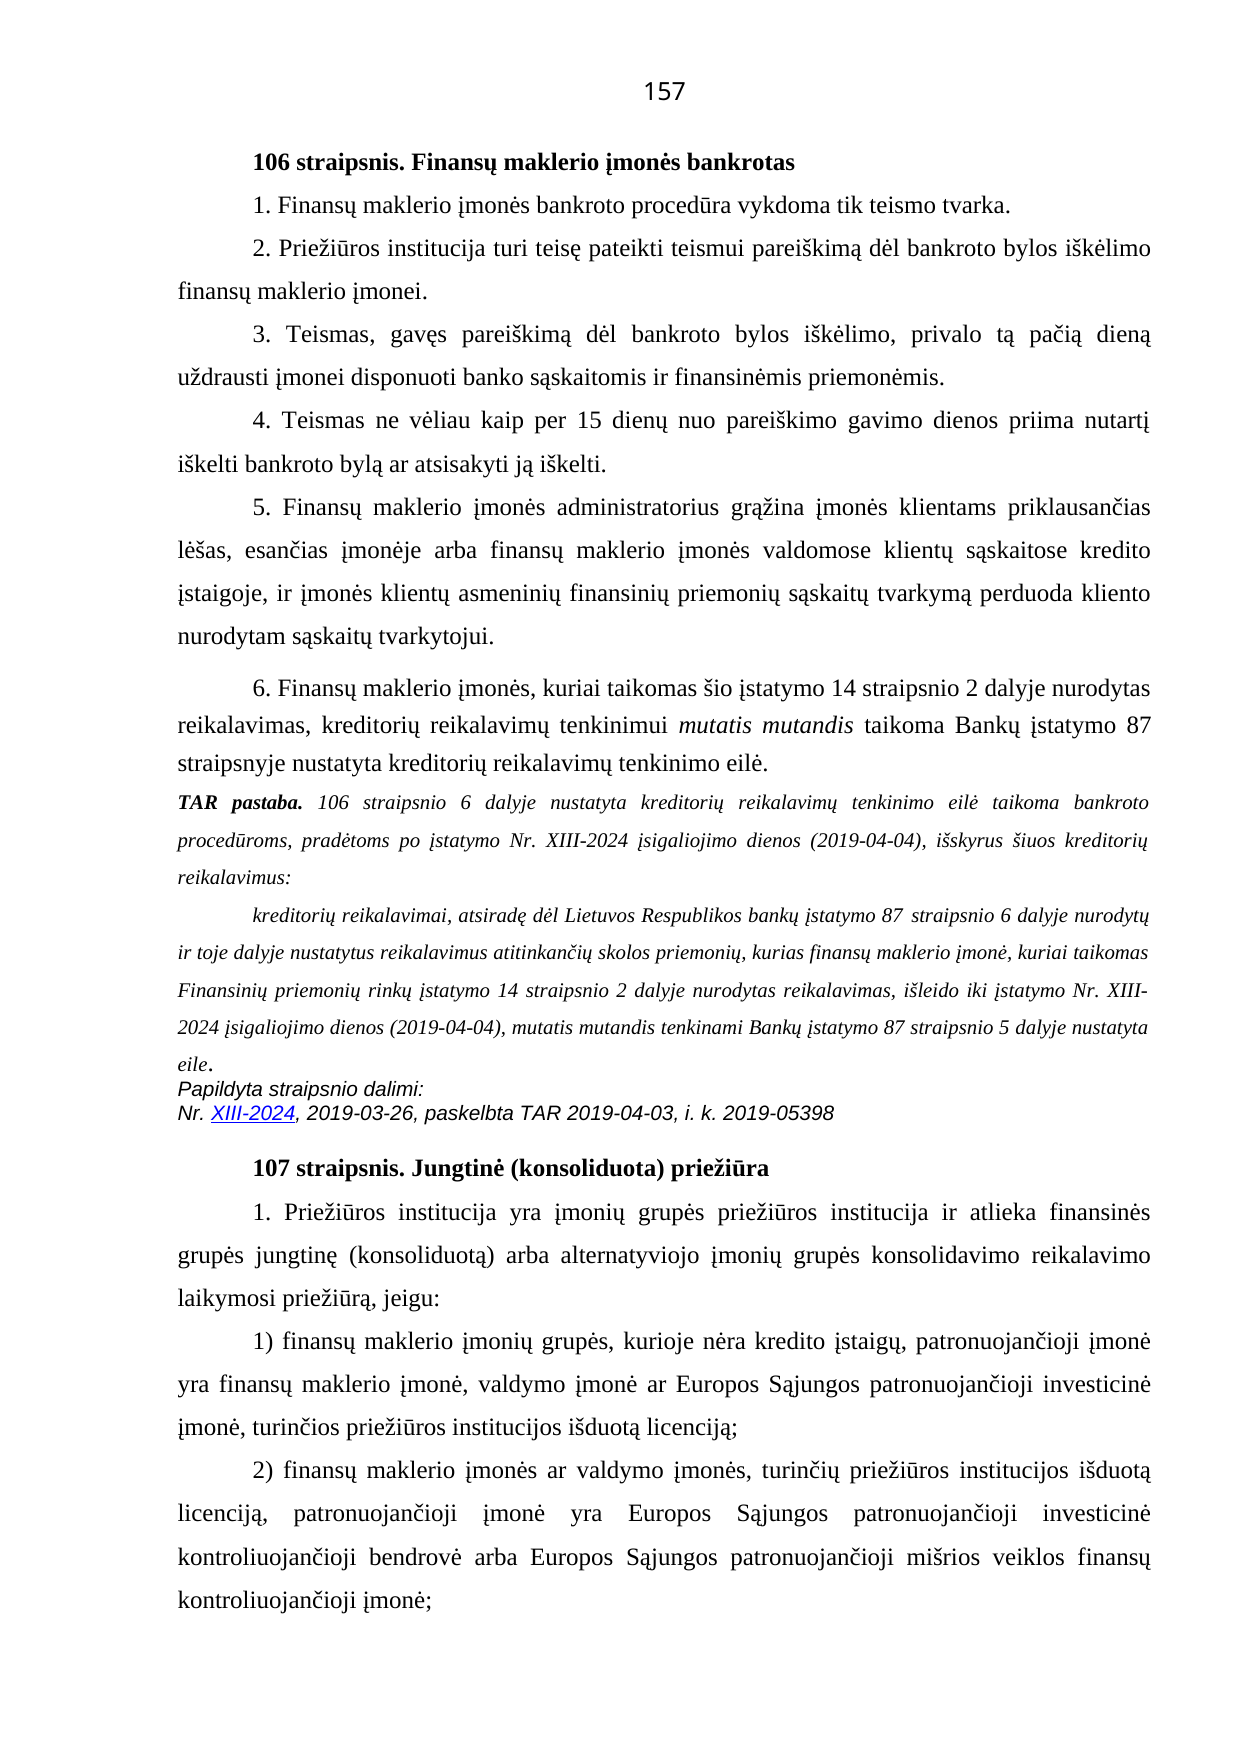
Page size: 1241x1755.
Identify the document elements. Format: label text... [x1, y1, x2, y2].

text 106 straipsnis. Finansų maklerio įmonės bankrotas [177, 147, 1152, 176]
text 3. Teismas, gavęs pareiškimą dėl bankroto bylos iškėlimo, privalo tą pačią dieną uždrausti įmonei disponuoti banko sąskaitomis ir finansinėmis priemonėmis. [177, 319, 1152, 391]
text Nr. XIII-2024, 2019-03-26, paskelbta TAR 2019-04-03, i. k. 2019-05398 [177, 1101, 1152, 1125]
text 1. Priežiūros institucija yra įmonių grupės priežiūros institucija ir atlieka finansinės grupės jungtinę (konsoliduotą) arba alternatyviojo įmonių grupės konsolidavimo reikalavimo laikymosi priežiūrą, jeigu: [177, 1197, 1152, 1312]
text 1) finansų maklerio įmonių grupės, kurioje nėra kredito įstaigų, patronuojančioji įmonė yra finansų maklerio įmonė, valdymo įmonė ar Europos Sąjungos patronuojančioji investicinė įmonė, turinčios priežiūros institucijos išduotą licenciją; [177, 1326, 1152, 1441]
text 5. Finansų maklerio įmonės administratorius grąžina įmonės klientams priklausančias lėšas, esančias įmonėje arba finansų maklerio įmonės valdomose klientų sąskaitose kredito įstaigoje, ir įmonės klientų asmeninių finansinių priemonių sąskaitų tvarkymą perduoda kliento nurodytam sąskaitų tvarkytojui. [177, 492, 1152, 650]
text kreditorių reikalavimai, atsiradę dėl Lietuvos Respublikos bankų įstatymo 87 straipsnio 6 dalyje nurodytų ir toje dalyje nustatytus reikalavimus atitinkančių skolos priemonių, kurias finansų maklerio įmonė, kuriai taikomas Finansinių priemonių rinkų įstatymo 14 straipsnio 2 dalyje nurodytas reikalavimas, išleido iki įstatymo Nr. XIII-2024 įsigaliojimo dienos (2019-04-04), mutatis mutandis tenkinami Bankų įstatymo 87 straipsnio 5 dalyje nustatyta eile. [177, 889, 1152, 1077]
text 6. Finansų maklerio įmonės, kuriai taikomas šio įstatymo 14 straipsnio 2 dalyje nurodytas reikalavimas, kreditorių reikalavimų tenkinimui mutatis mutandis taikoma Bankų įstatymo 87 straipsnyje nustatyta kreditorių reikalavimų tenkinimo eilė. [177, 664, 1152, 777]
text 4. Teismas ne vėliau kaip per 15 dienų nuo pareiškimo gavimo dienos priima nutartį iškelti bankroto bylą ar atsisakyti ją iškelti. [177, 406, 1152, 477]
text Papildyta straipsnio dalimi: [177, 1077, 1152, 1101]
text 2. Priežiūros institucija turi teisę pateikti teismui pareiškimą dėl bankroto bylos iškėlimo finansų maklerio įmonei. [177, 233, 1152, 305]
text 107 straipsnis. Jungtinė (konsoliduota) priežiūra [177, 1153, 1152, 1182]
text 1. Finansų maklerio įmonės bankroto procedūra vykdoma tik teismo tvarka. [177, 190, 1152, 219]
text 2) finansų maklerio įmonės ar valdymo įmonės, turinčių priežiūros institucijos išduotą licenciją, patronuojančioji įmonė yra Europos Sąjungos patronuojančioji investicinė kontroliuojančioji bendrovė arba Europos Sąjungos patronuojančioji mišrios veiklos finansų kontroliuojančioji įmonė; [177, 1455, 1152, 1613]
text TAR pastaba. 106 straipsnio 6 dalyje nustatyta kreditorių reikalavimų tenkinimo eilė taikoma bankroto procedūroms, pradėtoms po įstatymo Nr. XIII-2024 įsigaliojimo dienos (2019-04-04), išskyrus šiuos kreditorių reikalavimus: [177, 777, 1152, 889]
